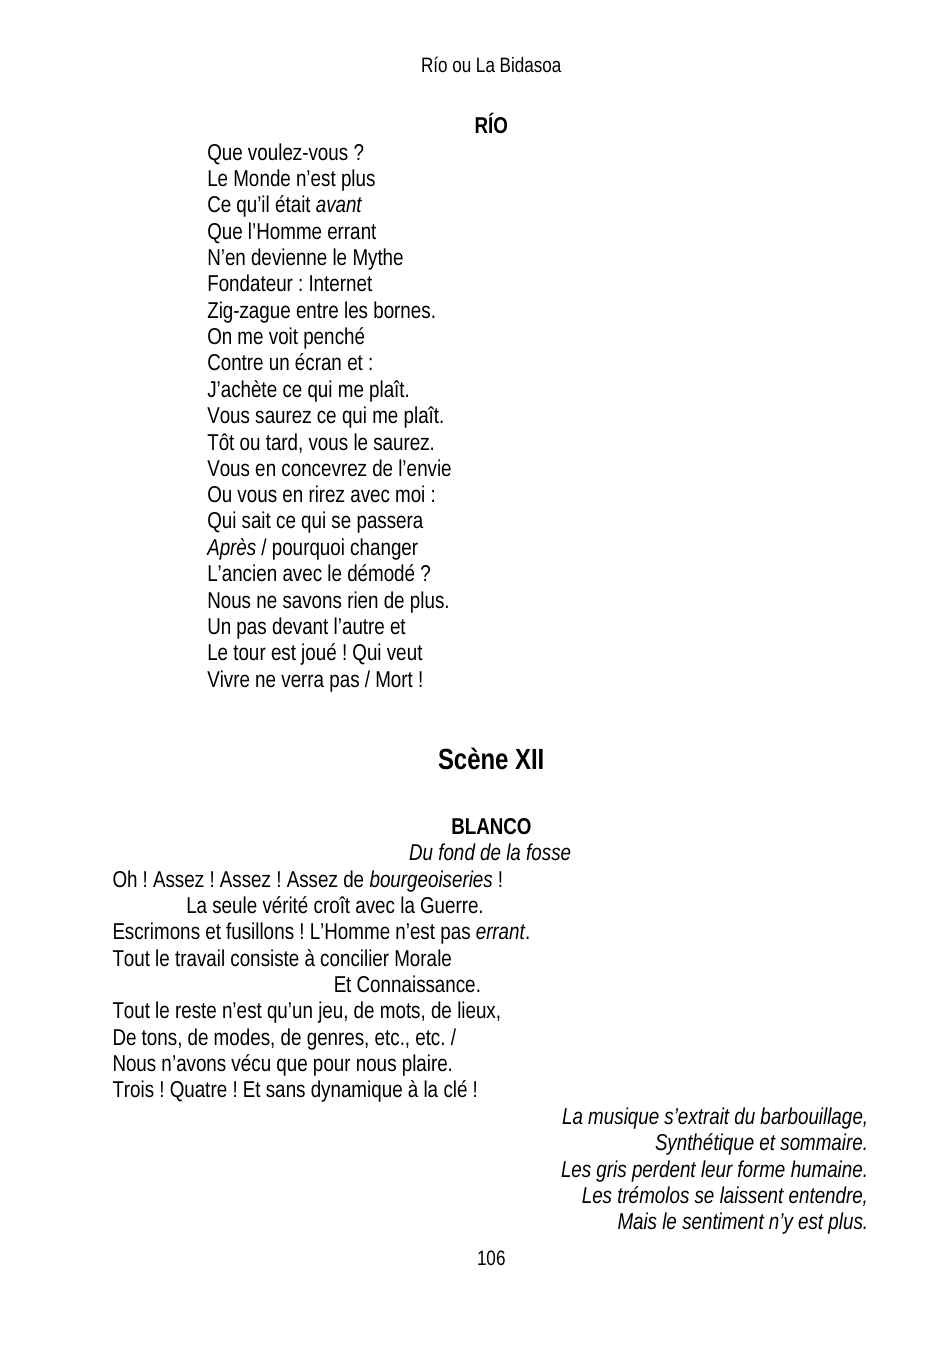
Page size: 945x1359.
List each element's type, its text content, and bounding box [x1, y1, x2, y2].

text N’en devienne le Mythe [207, 244, 870, 270]
text Ce qu’il était avant [207, 191, 870, 218]
text Vivre ne verra pas / Mort ! [207, 666, 870, 692]
text Les trémolos se laissent entendre, [112, 1182, 870, 1208]
text Vous saurez ce qui me plaît. [207, 402, 870, 428]
text Du fond de la fosse [112, 839, 870, 866]
text De tons, de modes, de genres, etc., etc. / [112, 1024, 870, 1050]
text Tout le reste n’est qu’un jeu, de mots, de lieux, [112, 997, 870, 1024]
text La seule vérité croît avec la Guerre. [186, 892, 870, 918]
text J’achète ce qui me plaît. [207, 376, 870, 402]
text Contre un écran et : [207, 349, 870, 376]
text Qui sait ce qui se passera [207, 507, 870, 534]
text Fondateur : Internet [207, 270, 870, 297]
text Nous n’avons vécu que pour nous plaire. [112, 1050, 870, 1076]
text On me voit penché [207, 323, 870, 349]
text Un pas devant l’autre et [207, 613, 870, 639]
text Escrimons et fusillons ! L’Homme n’est pas errant. [112, 918, 870, 945]
text Le tour est joué ! Qui veut [207, 639, 870, 666]
text Mais le sentiment n’y est plus. [112, 1208, 870, 1234]
text RÍO [112, 112, 870, 138]
text BLANCO [112, 813, 870, 839]
text Que l’Homme errant [207, 218, 870, 244]
subtitle Scène XII [112, 742, 870, 775]
text Trois ! Quatre ! Et sans dynamique à la clé ! [112, 1076, 870, 1103]
text Nous ne savons rien de plus. [207, 587, 870, 613]
text Que voulez-vous ? [207, 138, 870, 165]
text Et Connaissance. [333, 971, 870, 997]
text Tout le travail consiste à concilier Morale [112, 945, 870, 971]
text Vous en concevrez de l’envie [207, 455, 870, 481]
text Les gris perdent leur forme humaine. [112, 1156, 870, 1182]
text Le Monde n’est plus [207, 165, 870, 191]
text Oh ! Assez ! Assez ! Assez de bourgeoiseries ! [112, 866, 870, 892]
text Tôt ou tard, vous le saurez. [207, 428, 870, 455]
text L’ancien avec le démodé ? [207, 560, 870, 587]
text Zig-zague entre les bornes. [207, 297, 870, 323]
text Après / pourquoi changer [207, 534, 870, 560]
text La musique s’extrait du barbouillage, [112, 1103, 870, 1129]
text Synthétique et sommaire. [112, 1129, 870, 1156]
text Ou vous en rirez avec moi : [207, 481, 870, 507]
